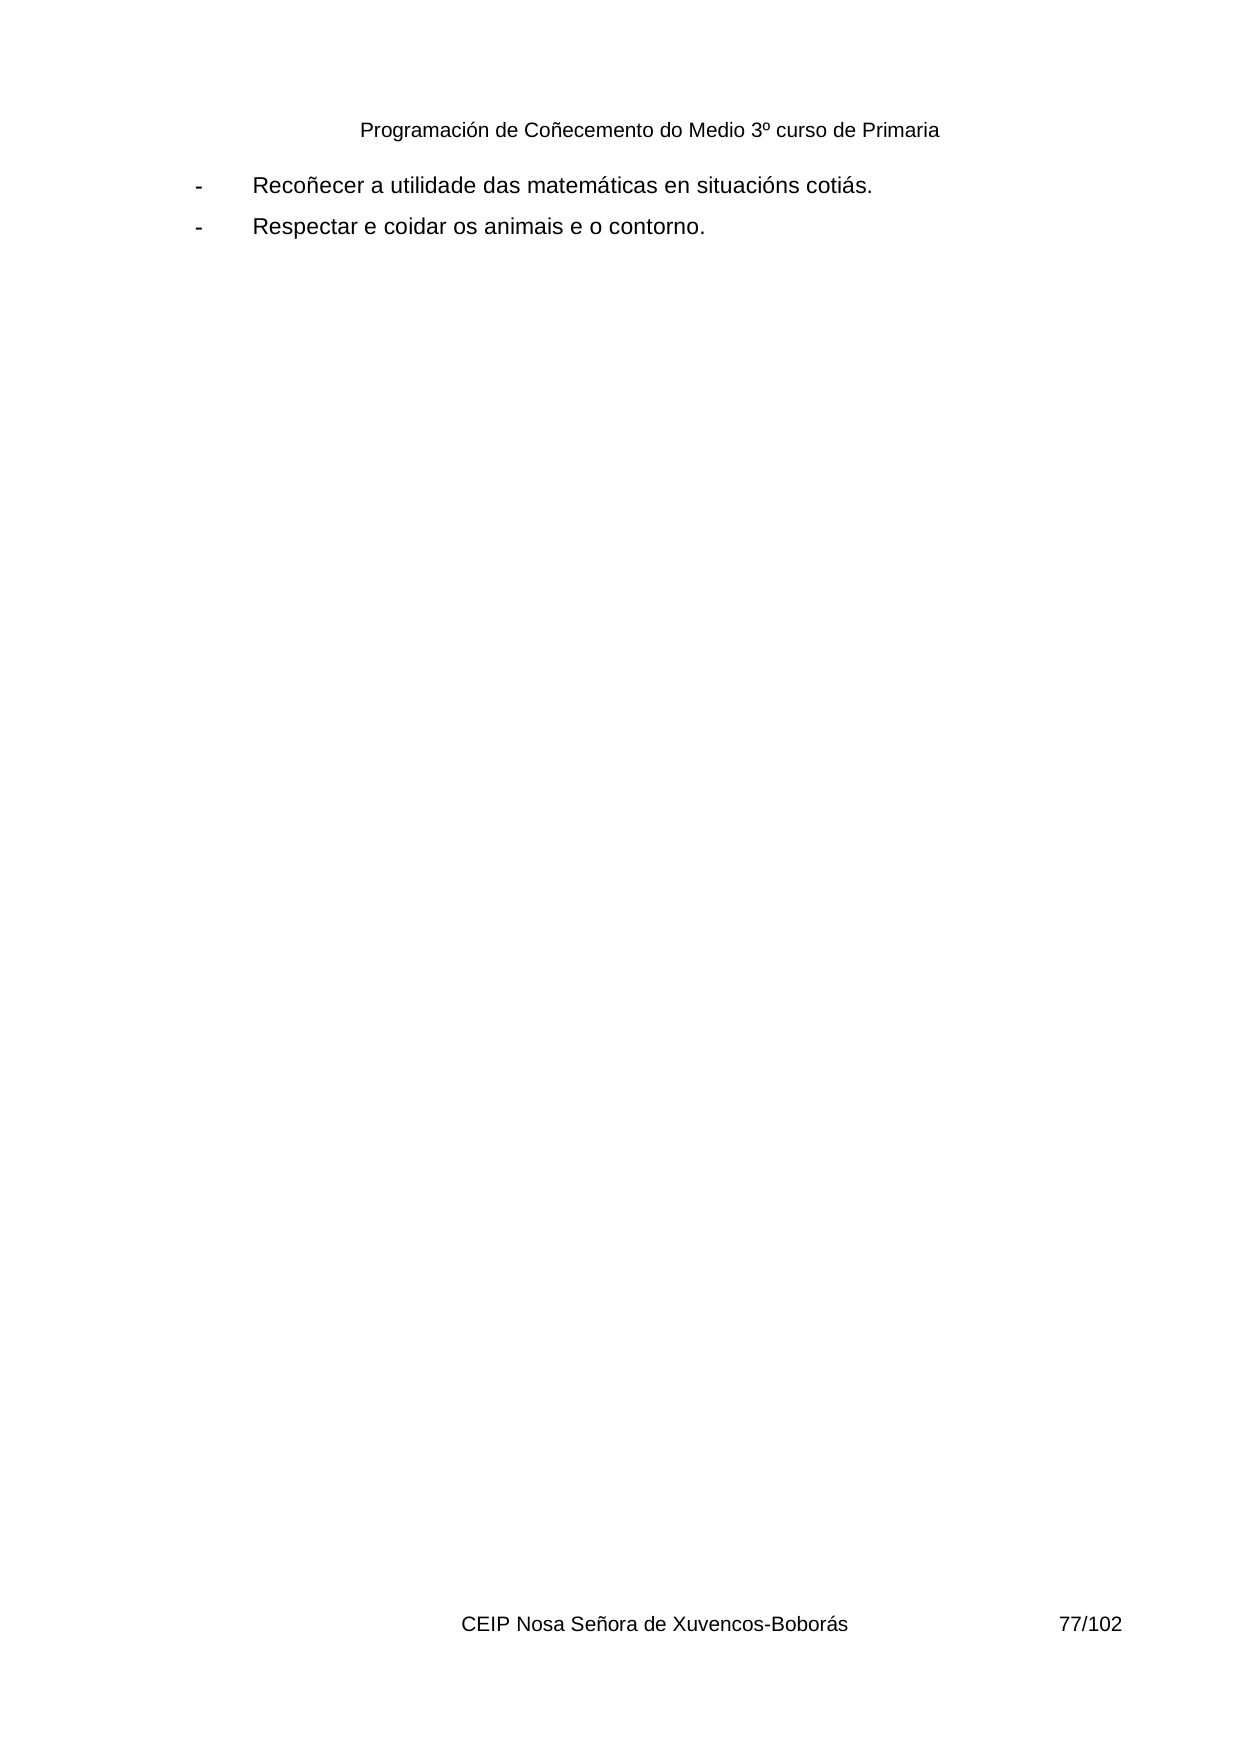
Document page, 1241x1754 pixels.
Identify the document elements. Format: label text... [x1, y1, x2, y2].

list Recoñecer a utilidade das matemáticas en situacións cotiás. [177, 172, 1122, 199]
list Respectar e coidar os animais e o contorno. [177, 212, 1122, 239]
